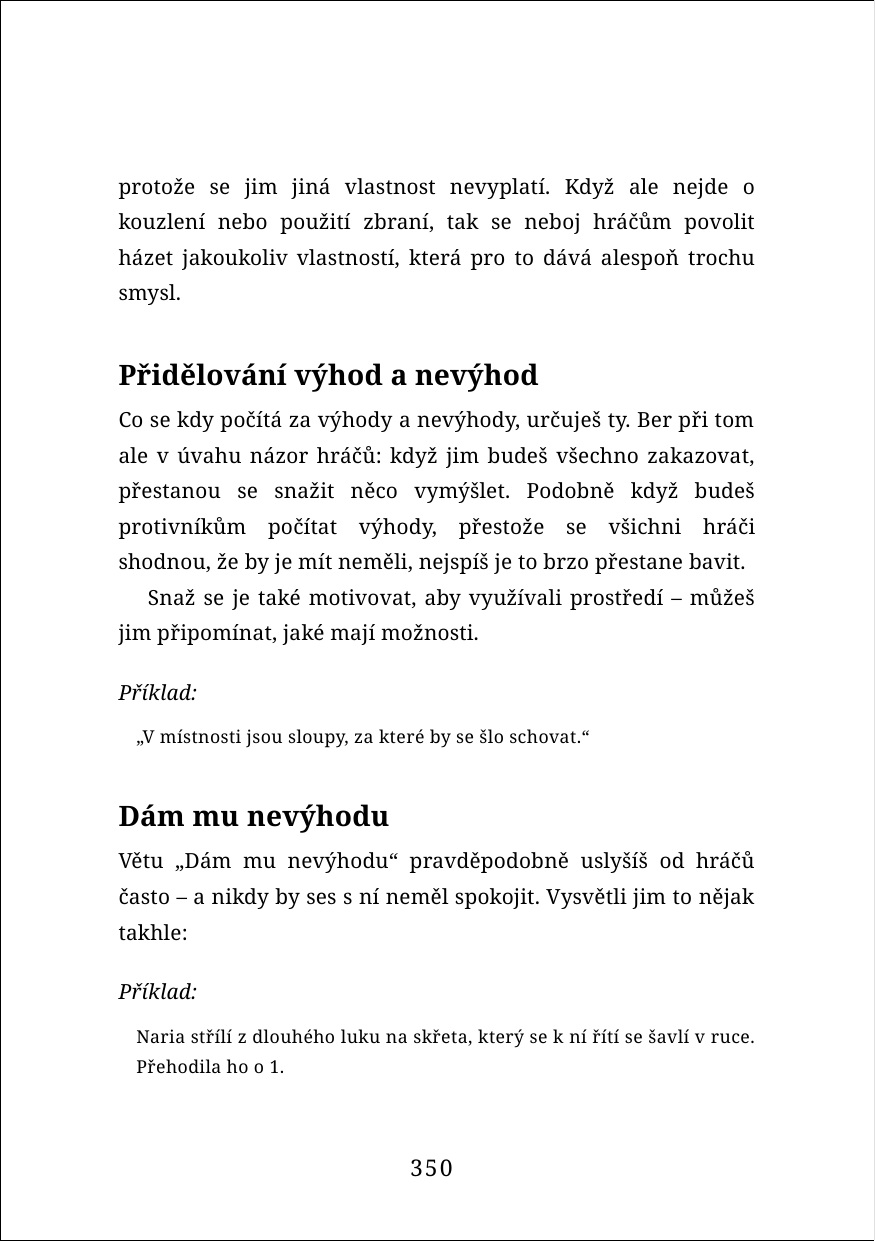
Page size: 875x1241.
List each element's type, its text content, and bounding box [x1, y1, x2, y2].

subtitle Přidělování výhod a nevýhod [118, 355, 756, 393]
text protože se jim jiná vlastnost nevyplatí. Když ale nejde o kouzlení nebo použití zbraní, tak se neboj hráčům povolit házet jakoukoliv vlastností, která pro to dává alespoň trochu smysl. [118, 172, 756, 307]
text Větu „Dám mu nevýhodu“ pravděpodobně uslyšíš od hráčů často – a nikdy by ses s ní neměl spokojit. Vysvětli jim to nějak takhle: [118, 847, 756, 946]
text „V místnosti jsou sloupy, za které by se šlo schovat.“ [136, 725, 756, 749]
text Naria střílí z dlouhého luku na skřeta, který se k ní řítí se šavlí v ruce. Přehodila ho o 1. [136, 1024, 756, 1078]
subtitle Dám mu nevýhodu [118, 796, 756, 835]
text Příklad: [118, 678, 756, 706]
text Příklad: [118, 977, 756, 1005]
text Co se kdy počítá za výhody a nevýhody, určuješ ty. Ber při tom ale v úvahu názor hráčů: když jim budeš všechno zakazovat, přestanou se snažit něco vymýšlet. Podobně když budeš protivníkům počítat výhody, přestože se všichni hráči shodnou, že by je mít neměli, nejspíš je to brzo přestane bavit. Snaž se je také motivovat, aby využívali prostředí – můžeš jim připomínat, jaké mají možnosti. [118, 405, 756, 647]
